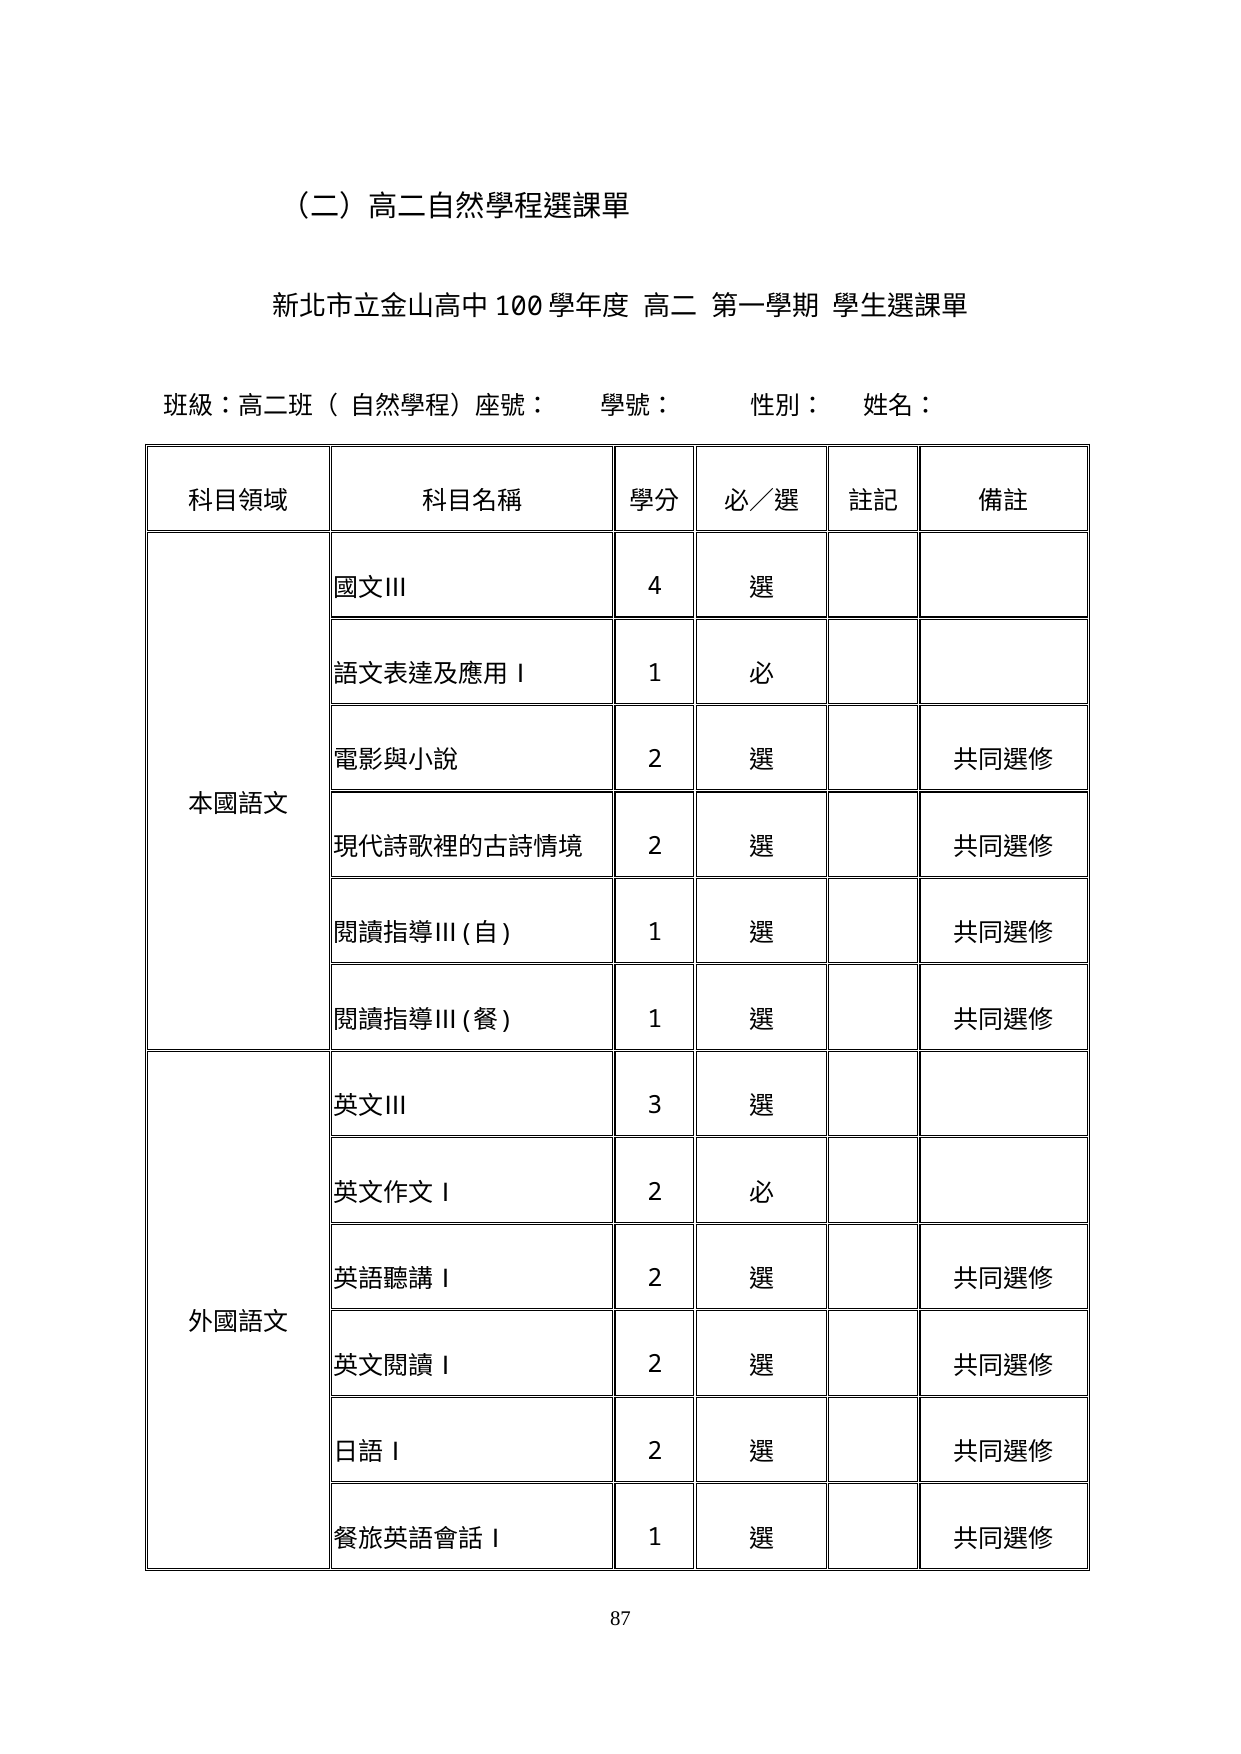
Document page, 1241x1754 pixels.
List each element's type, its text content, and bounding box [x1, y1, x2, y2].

table_cell 選 [697, 793, 826, 876]
table_cell 3 [616, 1052, 693, 1135]
table_cell 選 [697, 879, 826, 962]
text 班級：高二班（ 自然學程）座號： 學號： 性別： 姓名： [118, 362, 1122, 425]
text 新北市立金山高中100學年度 高二 第一學期 學生選課單 [118, 262, 1122, 325]
table_cell 2 [616, 1398, 693, 1481]
table_header 備註 [921, 447, 1087, 530]
table_cell [829, 706, 917, 789]
table_cell 共同選修 [921, 1484, 1087, 1567]
table_cell [921, 533, 1087, 616]
table_cell [829, 1052, 917, 1135]
table_cell [829, 1484, 917, 1567]
table_header 必／選 [697, 447, 826, 530]
table_cell 選 [697, 1052, 826, 1135]
table_cell [829, 1225, 917, 1308]
table_header 科目名稱 [332, 447, 612, 530]
table_cell 選 [697, 1311, 826, 1394]
table_cell [1090, 1049, 1094, 1135]
table_cell [1090, 962, 1094, 1049]
table_cell 1 [616, 620, 693, 703]
table_cell 閱讀指導Ⅲ(自) [332, 879, 612, 962]
table_cell [1090, 789, 1094, 876]
table_cell 共同選修 [921, 879, 1087, 962]
table_header 學分 [616, 447, 693, 530]
table_cell 共同選修 [921, 793, 1087, 876]
table_cell [829, 793, 917, 876]
table_cell 英文Ⅲ [332, 1052, 612, 1135]
text （二）高二自然學程選課單 [281, 162, 1122, 225]
table_cell [1090, 876, 1094, 962]
table_header [1090, 444, 1094, 530]
table_cell [921, 1052, 1087, 1135]
table_cell [829, 620, 917, 703]
table_header 註記 [829, 447, 917, 530]
table_cell 必 [697, 1138, 826, 1222]
table_cell 1 [616, 965, 693, 1049]
table_cell 英文作文Ⅰ [332, 1138, 612, 1222]
table_cell 2 [616, 1311, 693, 1394]
table_cell 共同選修 [921, 706, 1087, 789]
table_cell [1090, 530, 1094, 616]
table_cell [1090, 1308, 1094, 1394]
table_cell [829, 533, 917, 616]
table_cell 電影與小說 [332, 706, 612, 789]
table_cell [829, 965, 917, 1049]
table_cell 選 [697, 1484, 826, 1567]
table_cell 餐旅英語會話Ⅰ [332, 1484, 612, 1567]
table_cell 2 [616, 706, 693, 789]
table_cell [1090, 1222, 1094, 1308]
table_cell 4 [616, 533, 693, 616]
table_cell 本國語文 [148, 533, 329, 1049]
table_cell [1090, 1481, 1094, 1567]
table_cell 選 [697, 1225, 826, 1308]
table_cell 國文Ⅲ [332, 533, 612, 616]
table_cell 共同選修 [921, 1398, 1087, 1481]
table_cell 1 [616, 1484, 693, 1567]
table_cell 英文閱讀Ⅰ [332, 1311, 612, 1394]
table_cell 共同選修 [921, 1311, 1087, 1394]
table_cell 閱讀指導Ⅲ(餐) [332, 965, 612, 1049]
table_cell 日語Ⅰ [332, 1398, 612, 1481]
table_cell [1090, 1395, 1094, 1481]
table_cell 2 [616, 793, 693, 876]
table_cell 外國語文 [148, 1052, 329, 1567]
table_cell 選 [697, 1398, 826, 1481]
table_cell [829, 1138, 917, 1222]
table_cell 選 [697, 706, 826, 789]
table_cell [921, 1138, 1087, 1222]
table_cell 2 [616, 1138, 693, 1222]
table_cell [1090, 1135, 1094, 1222]
table_cell 2 [616, 1225, 693, 1308]
table_cell 1 [616, 879, 693, 962]
table_cell 必 [697, 620, 826, 703]
table_cell 語文表達及應用Ⅰ [332, 620, 612, 703]
table_cell [829, 879, 917, 962]
table_cell [829, 1311, 917, 1394]
table_cell 選 [697, 965, 826, 1049]
table_cell 英語聽講Ⅰ [332, 1225, 612, 1308]
table_cell 選 [697, 533, 826, 616]
table_cell 共同選修 [921, 965, 1087, 1049]
table_cell [921, 620, 1087, 703]
table_cell [829, 1398, 917, 1481]
table_header 科目領域 [148, 447, 329, 530]
table_cell [1090, 703, 1094, 789]
table_cell 現代詩歌裡的古詩情境 [332, 793, 612, 876]
table_cell 共同選修 [921, 1225, 1087, 1308]
table_cell [1090, 616, 1094, 703]
